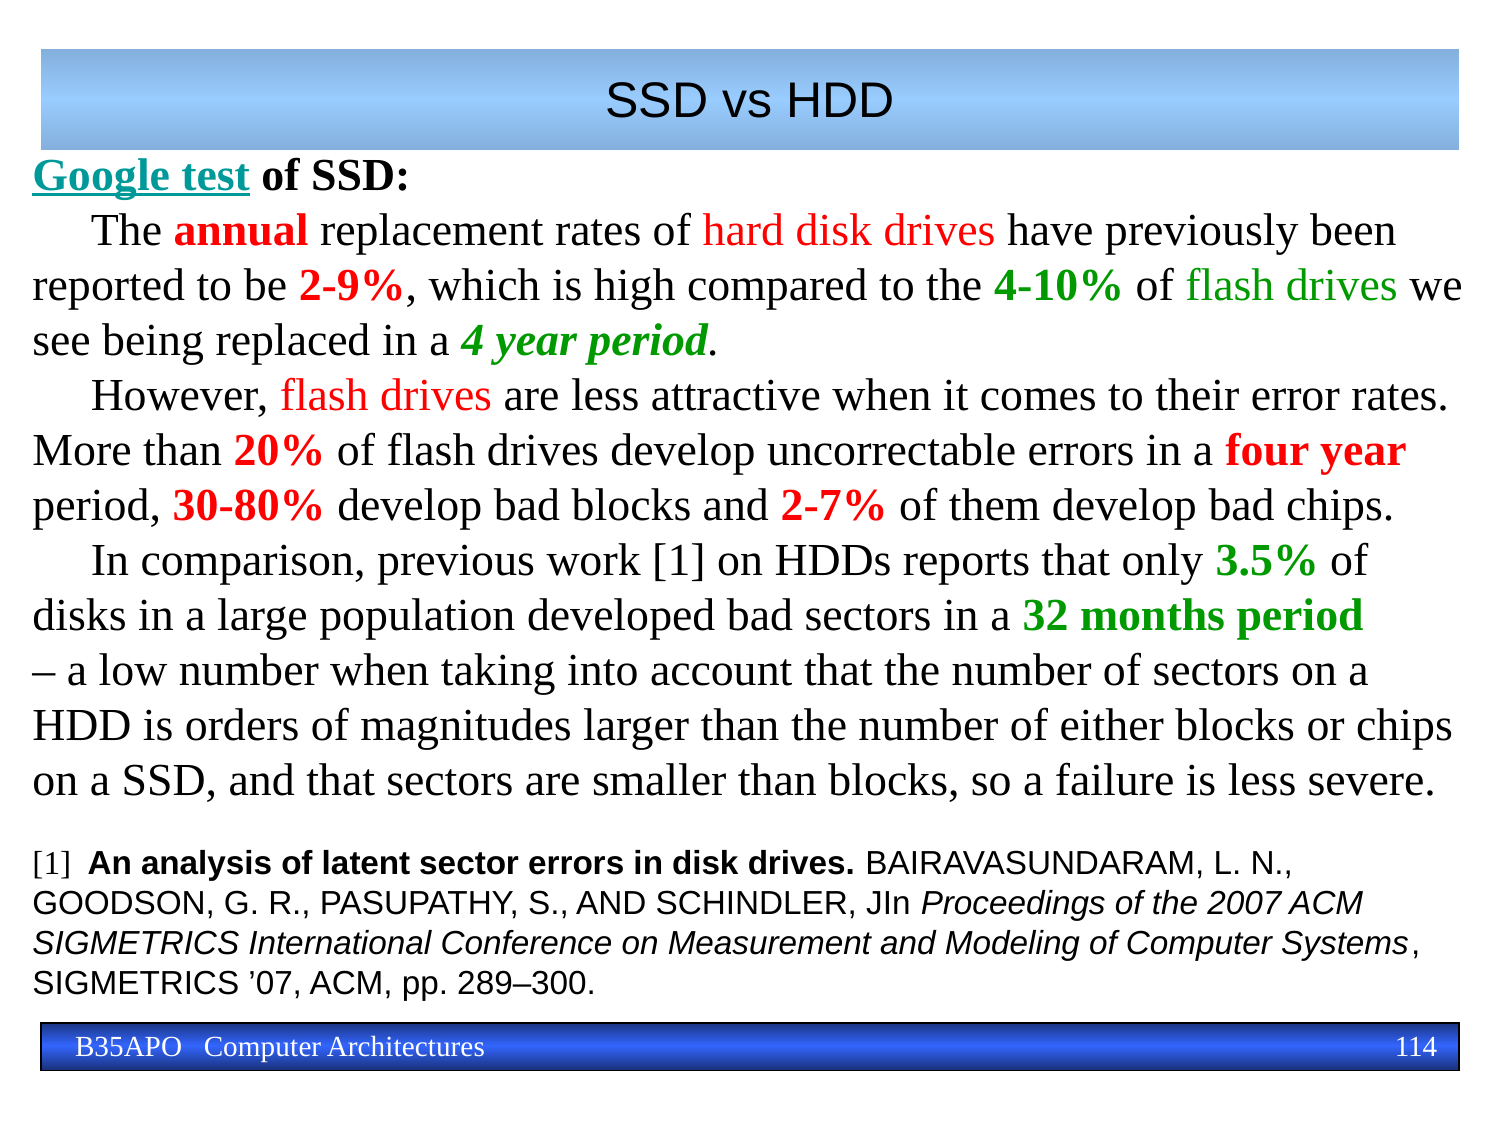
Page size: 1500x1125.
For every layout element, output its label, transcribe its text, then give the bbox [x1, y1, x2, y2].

text_box Google test of SSD: The annual replacement rates of hard disk drives have previously been reported to be 2-9%, which is high compared to the 4-10% of flash drives we see being replaced in a 4 year period. However, flash drives are less attractive when it comes to their error rates. More than 20% of flash drives develop uncorrectable errors in a four year period, 30-80% develop bad blocks and 2-7% of them develop bad chips. In comparison, previous work [1] on HDDs reports that only 3.5% of disks in a large population developed bad sectors in a 32 months period – a low number when taking into account that the number of sectors on a HDD is orders of magnitudes larger than the number of either blocks or chips on a SSD, and that sectors are smaller than blocks, so a failure is less severe. [17, 137, 1483, 812]
text_box [1] An analysis of latent sector errors in disk drives. BAIRAVASUNDARAM, L. N., GOODSON, G. R., PASUPATHY, S., AND SCHINDLER, JIn Proceedings of the 2007 ACM SIGMETRICS International Conference on Measurement and Modeling of Computer Systems, SIGMETRICS ’07, ACM, pp. 289–300. [17, 834, 1483, 1009]
title SSD vs HDD [41, 49, 1459, 137]
